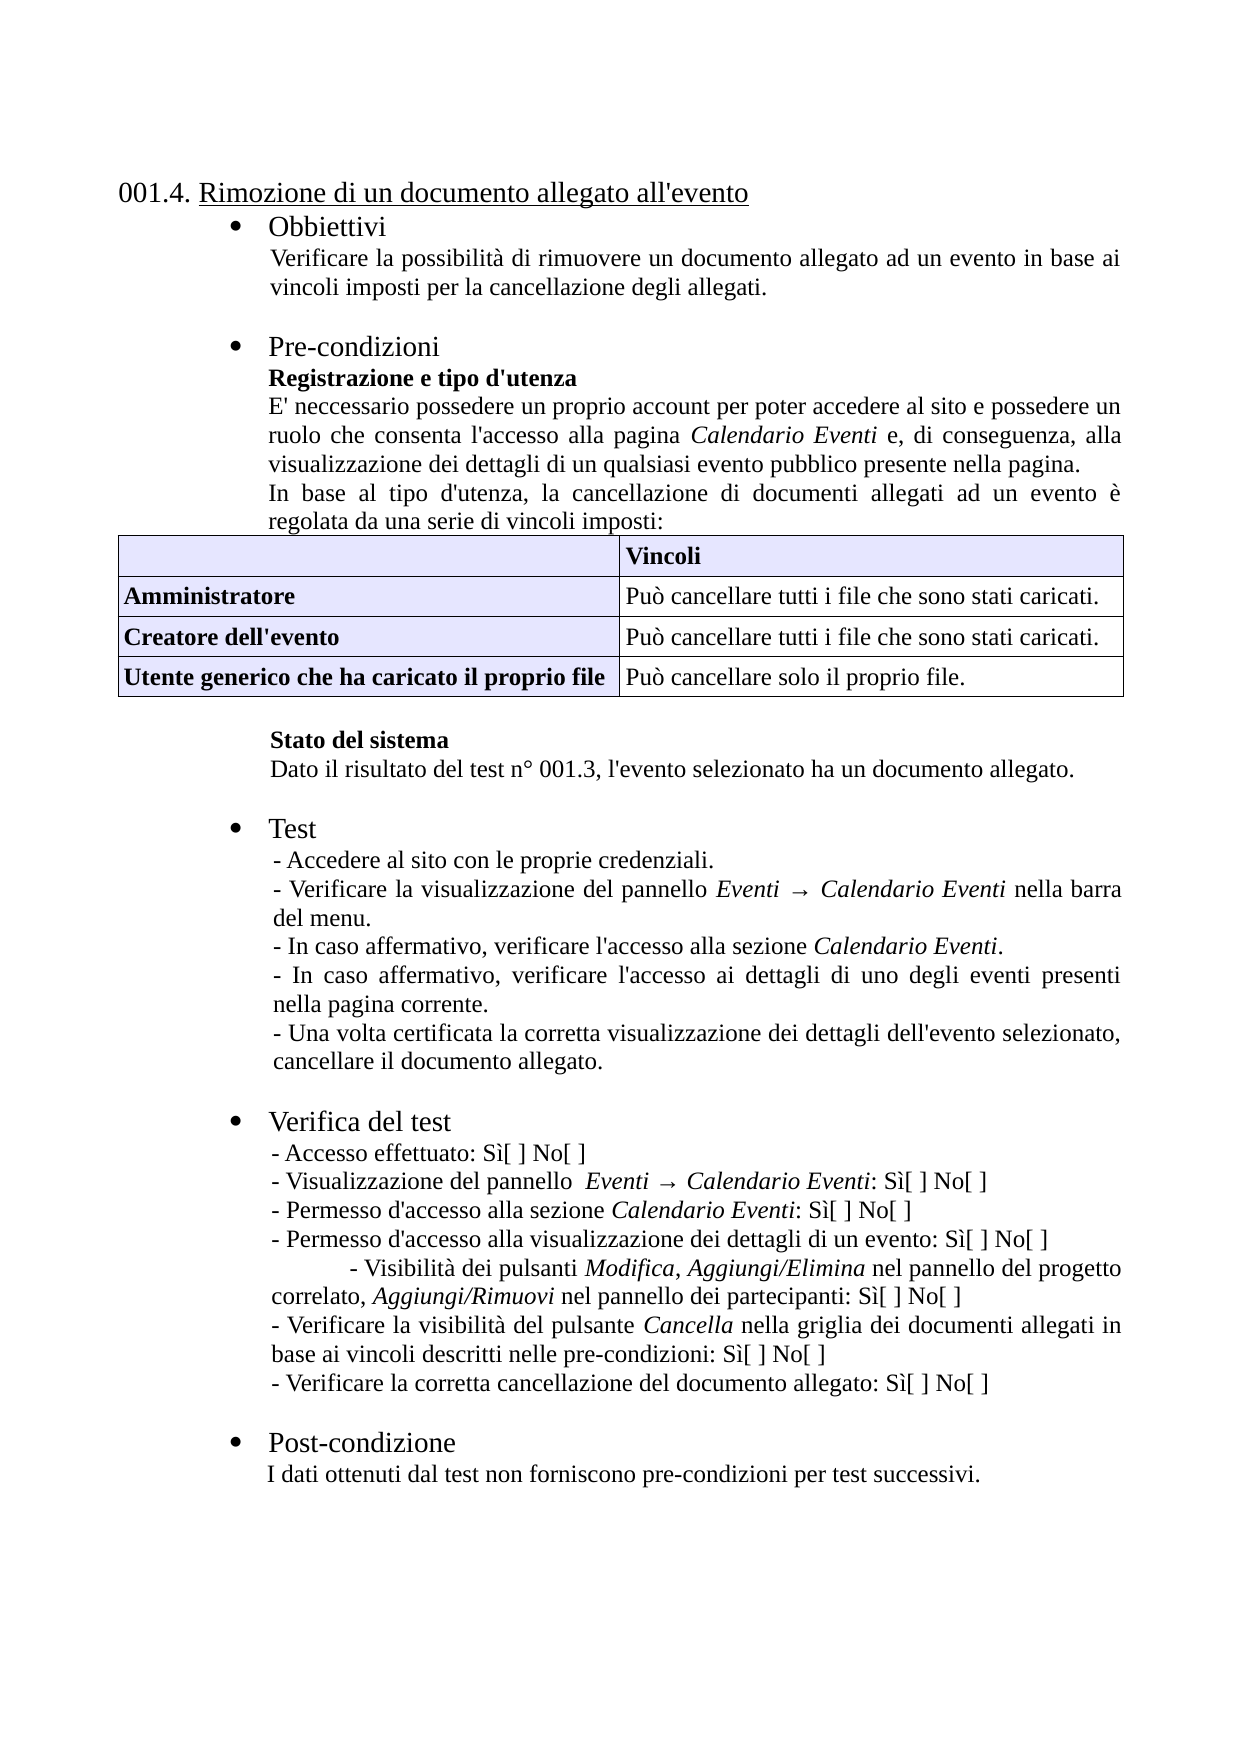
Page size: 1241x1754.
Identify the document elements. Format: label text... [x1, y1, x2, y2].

text - Permesso d'accesso alla visualizzazione dei dettagli di un evento: Sì[ ] No[ ] [271, 1224, 1122, 1253]
table_cell Può cancellare tutti i file che sono stati caricati. [620, 577, 1123, 616]
text - In caso affermativo, verificare l'accesso alla sezione Calendario Eventi. [273, 931, 1122, 960]
list Verifica del test [231, 1104, 1122, 1138]
table_cell Amministratore [119, 577, 619, 616]
text Dato il risultato del test n° 001.3, l'evento selezionato ha un documento allegato. [270, 754, 1122, 783]
table_cell Creatore dell'evento [119, 617, 619, 656]
text - Visibilità dei pulsanti Modifica, Aggiungi/Elimina nel pannello del progetto correlato, Aggiungi/Rimuovi nel pannello dei partecipanti: Sì[ ] No[ ] [271, 1253, 1122, 1310]
table_header Vincoli [620, 536, 1123, 576]
list Pre-condizioni [231, 329, 1122, 363]
text - Permesso d'accesso alla sezione Calendario Eventi: Sì[ ] No[ ] [271, 1195, 1122, 1224]
text - Verificare la visibilità del pulsante Cancella nella griglia dei documenti allegati in base ai vincoli descritti nelle pre-condizioni: Sì[ ] No[ ] [271, 1310, 1122, 1368]
text - Visualizzazione del pannello Eventi → Calendario Eventi: Sì[ ] No[ ] [271, 1166, 1122, 1195]
text - Accedere al sito con le proprie credenziali. [273, 845, 1122, 874]
text I dati ottenuti dal test non forniscono pre-condizioni per test successivi. [267, 1459, 1122, 1487]
text - In caso affermativo, verificare l'accesso ai dettagli di uno degli eventi presenti nella pagina corrente. [273, 960, 1122, 1018]
table_cell Può cancellare solo il proprio file. [620, 657, 1123, 696]
list Obbiettivi [231, 209, 1122, 243]
table_cell Può cancellare tutti i file che sono stati caricati. [620, 617, 1123, 656]
list Test [231, 812, 1122, 845]
text - Accesso effettuato: Sì[ ] No[ ] [271, 1138, 1122, 1166]
text - Verificare la visualizzazione del pannello Eventi → Calendario Eventi nella barra del menu. [273, 874, 1122, 931]
text - Una volta certificata la corretta visualizzazione dei dettagli dell'evento selezionato, cancellare il documento allegato. [273, 1018, 1122, 1075]
list Post-condizione [231, 1425, 1122, 1459]
table_cell Utente generico che ha caricato il proprio file [119, 657, 619, 696]
text E' neccessario possedere un proprio account per poter accedere al sito e possedere un ruolo che consenta l'accesso alla pagina Calendario Eventi e, di conseguenza, alla visualizzazione dei dettagli di un qualsiasi evento pubblico presente nella pagina. [268, 391, 1122, 478]
table_header [119, 536, 619, 576]
text Stato del sistema [270, 725, 1122, 754]
text - Verificare la corretta cancellazione del documento allegato: Sì[ ] No[ ] [271, 1368, 1122, 1396]
text Registrazione e tipo d'utenza [268, 363, 1122, 391]
text Verificare la possibilità di rimuovere un documento allegato ad un evento in base ai vincoli imposti per la cancellazione degli allegati. [270, 243, 1122, 300]
text In base al tipo d'utenza, la cancellazione di documenti allegati ad un evento è regolata da una serie di vincoli imposti: [268, 478, 1122, 535]
text 001.4. Rimozione di un documento allegato all'evento [118, 176, 1122, 209]
